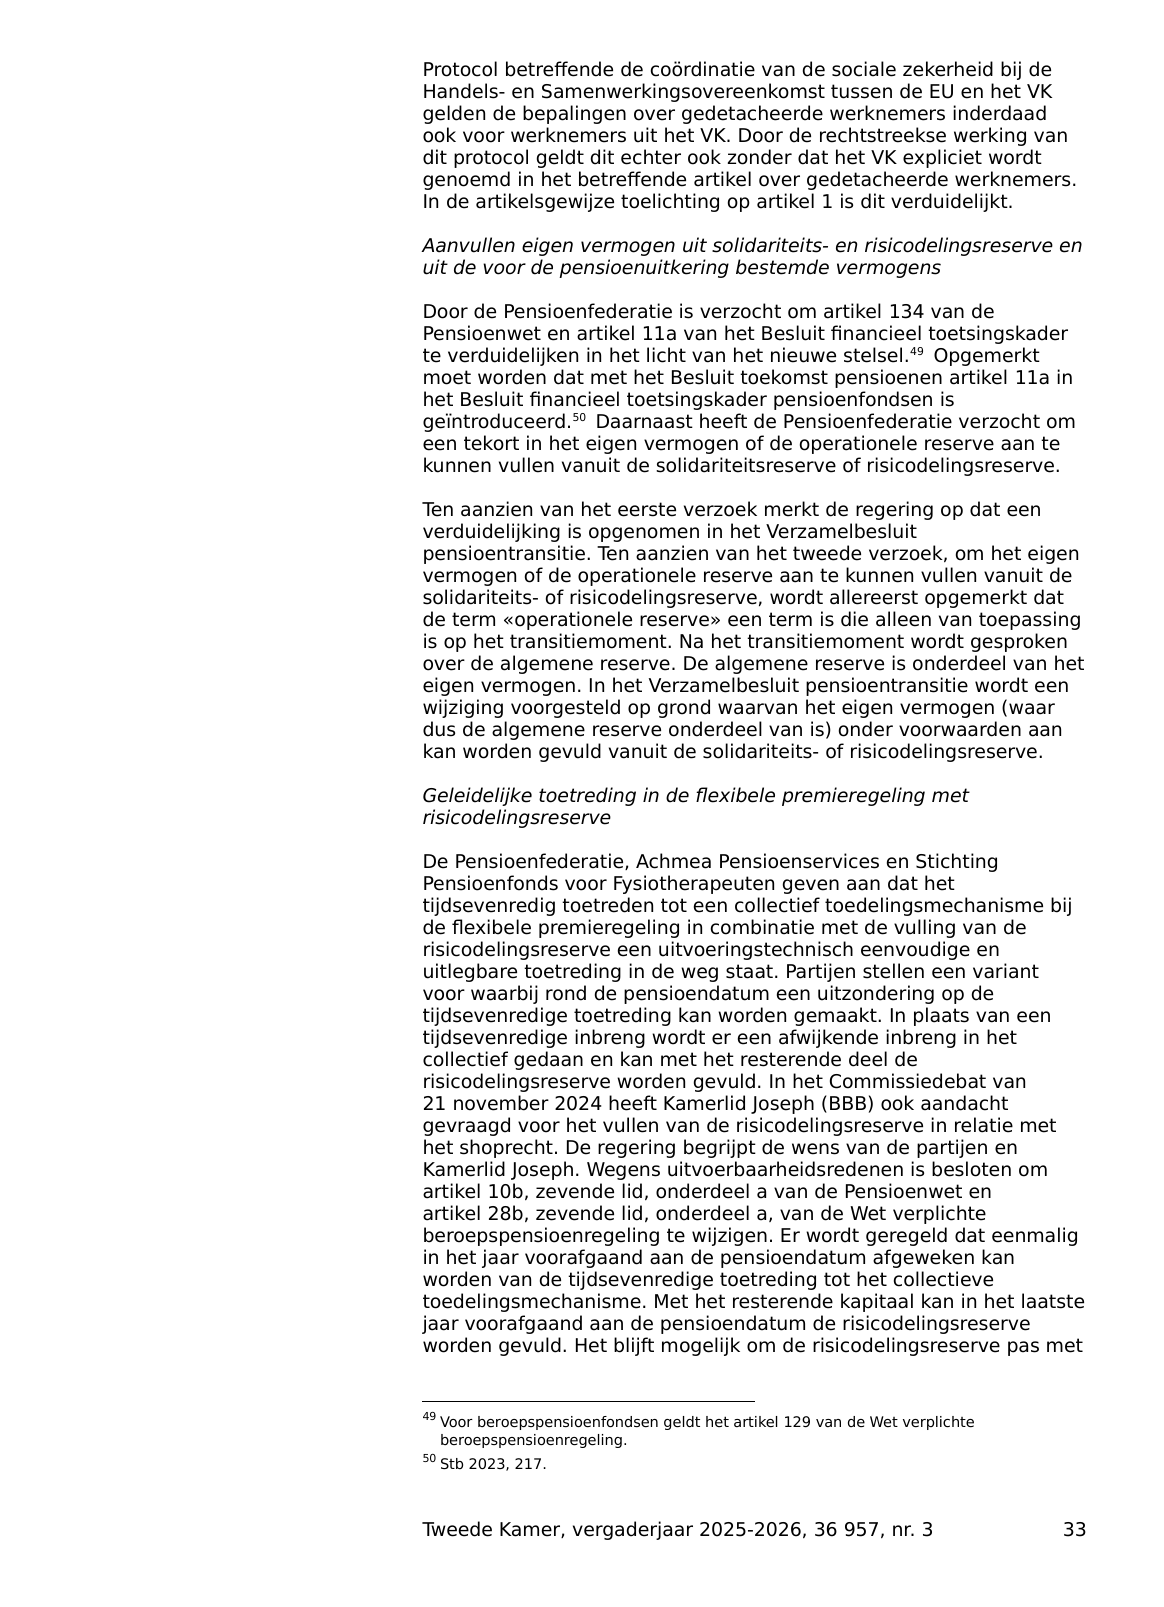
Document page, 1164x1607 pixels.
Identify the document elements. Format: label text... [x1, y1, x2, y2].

text De Pensioenfederatie, Achmea Pensioenservices en Stichting Pensioenfonds voor Fysiotherapeuten geven aan dat het tijdsevenredig toetreden tot een collectief toedelingsmechanisme bij de flexibele premieregeling in combinatie met de vulling van de risicodelingsreserve een uitvoeringstechnisch eenvoudige en uitlegbare toetreding in de weg staat. Partijen stellen een variant voor waarbij rond de pensioendatum een uitzondering op de tijdsevenredige toetreding kan worden gemaakt. In plaats van een tijdsevenredige inbreng wordt er een afwijkende inbreng in het collectief gedaan en kan met het resterende deel de risicodelingsreserve worden gevuld. In het Commissiedebat van 21 november 2024 heeft Kamerlid Joseph (BBB) ook aandacht gevraagd voor het vullen van de risicodelingsreserve in relatie met het shoprecht. De regering begrijpt de wens van de partijen en Kamerlid Joseph. Wegens uitvoerbaarheidsredenen is besloten om artikel 10b, zevende lid, onderdeel a van de Pensioenwet en artikel 28b, zevende lid, onderdeel a, van de Wet verplichte beroepspensioenregeling te wijzigen. Er wordt geregeld dat eenmalig in het jaar voorafgaand aan de pensioendatum afgeweken kan worden van de tijdsevenredige toetreding tot het collectieve toedelingsmechanisme. Met het resterende kapitaal kan in het laatste jaar voorafgaand aan de pensioendatum de risicodelingsreserve worden gevuld. Het blijft mogelijk om de risicodelingsreserve pas met [422, 851, 1087, 1357]
text Protocol betreffende de coördinatie van de sociale zekerheid bij de Handels- en Samenwerkingsovereenkomst tussen de EU en het VK gelden de bepalingen over gedetacheerde werknemers inderdaad ook voor werknemers uit het VK. Door de rechtstreekse werking van dit protocol geldt dit echter ook zonder dat het VK expliciet wordt genoemd in het betreffende artikel over gedetacheerde werknemers. In de artikelsgewijze toelichting op artikel 1 is dit verduidelijkt. [422, 59, 1087, 213]
text Ten aanzien van het eerste verzoek merkt de regering op dat een verduidelijking is opgenomen in het Verzamelbesluit pensioentransitie. Ten aanzien van het tweede verzoek, om het eigen vermogen of de operationele reserve aan te kunnen vullen vanuit de solidariteits- of risicodelingsreserve, wordt allereerst opgemerkt dat de term «operationele reserve» een term is die alleen van toepassing is op het transitiemoment. Na het transitiemoment wordt gesproken over de algemene reserve. De algemene reserve is onderdeel van het eigen vermogen. In het Verzamelbesluit pensioentransitie wordt een wijziging voorgesteld op grond waarvan het eigen vermogen (waar dus de algemene reserve onderdeel van is) onder voorwaarden aan kan worden gevuld vanuit de solidariteits- of risicodelingsreserve. [422, 499, 1087, 763]
text Door de Pensioenfederatie is verzocht om artikel 134 van de Pensioenwet en artikel 11a van het Besluit financieel toetsingskader te verduidelijken in het licht van het nieuwe stelsel. Opgemerkt moet worden dat met het Besluit toekomst pensioenen artikel 11a in het Besluit financieel toetsingskader pensioenfondsen is geïntroduceerd. Daarnaast heeft de Pensioenfederatie verzocht om een tekort in het eigen vermogen of de operationele reserve aan te kunnen vullen vanuit de solidariteitsreserve of risicodelingsreserve. [422, 301, 1087, 477]
subtitle Geleidelijke toetreding in de flexibele premieregeling met risicodelingsreserve [422, 785, 1087, 829]
subtitle Aanvullen eigen vermogen uit solidariteits- en risicodelingsreserve en uit de voor de pensioenuitkering bestemde vermogens [422, 235, 1087, 279]
text Stb 2023, 217. [422, 1452, 1087, 1474]
text Voor beroepspensioenfondsen geldt het artikel 129 van de Wet verplichte beroepspensioenregeling. [422, 1410, 1087, 1449]
